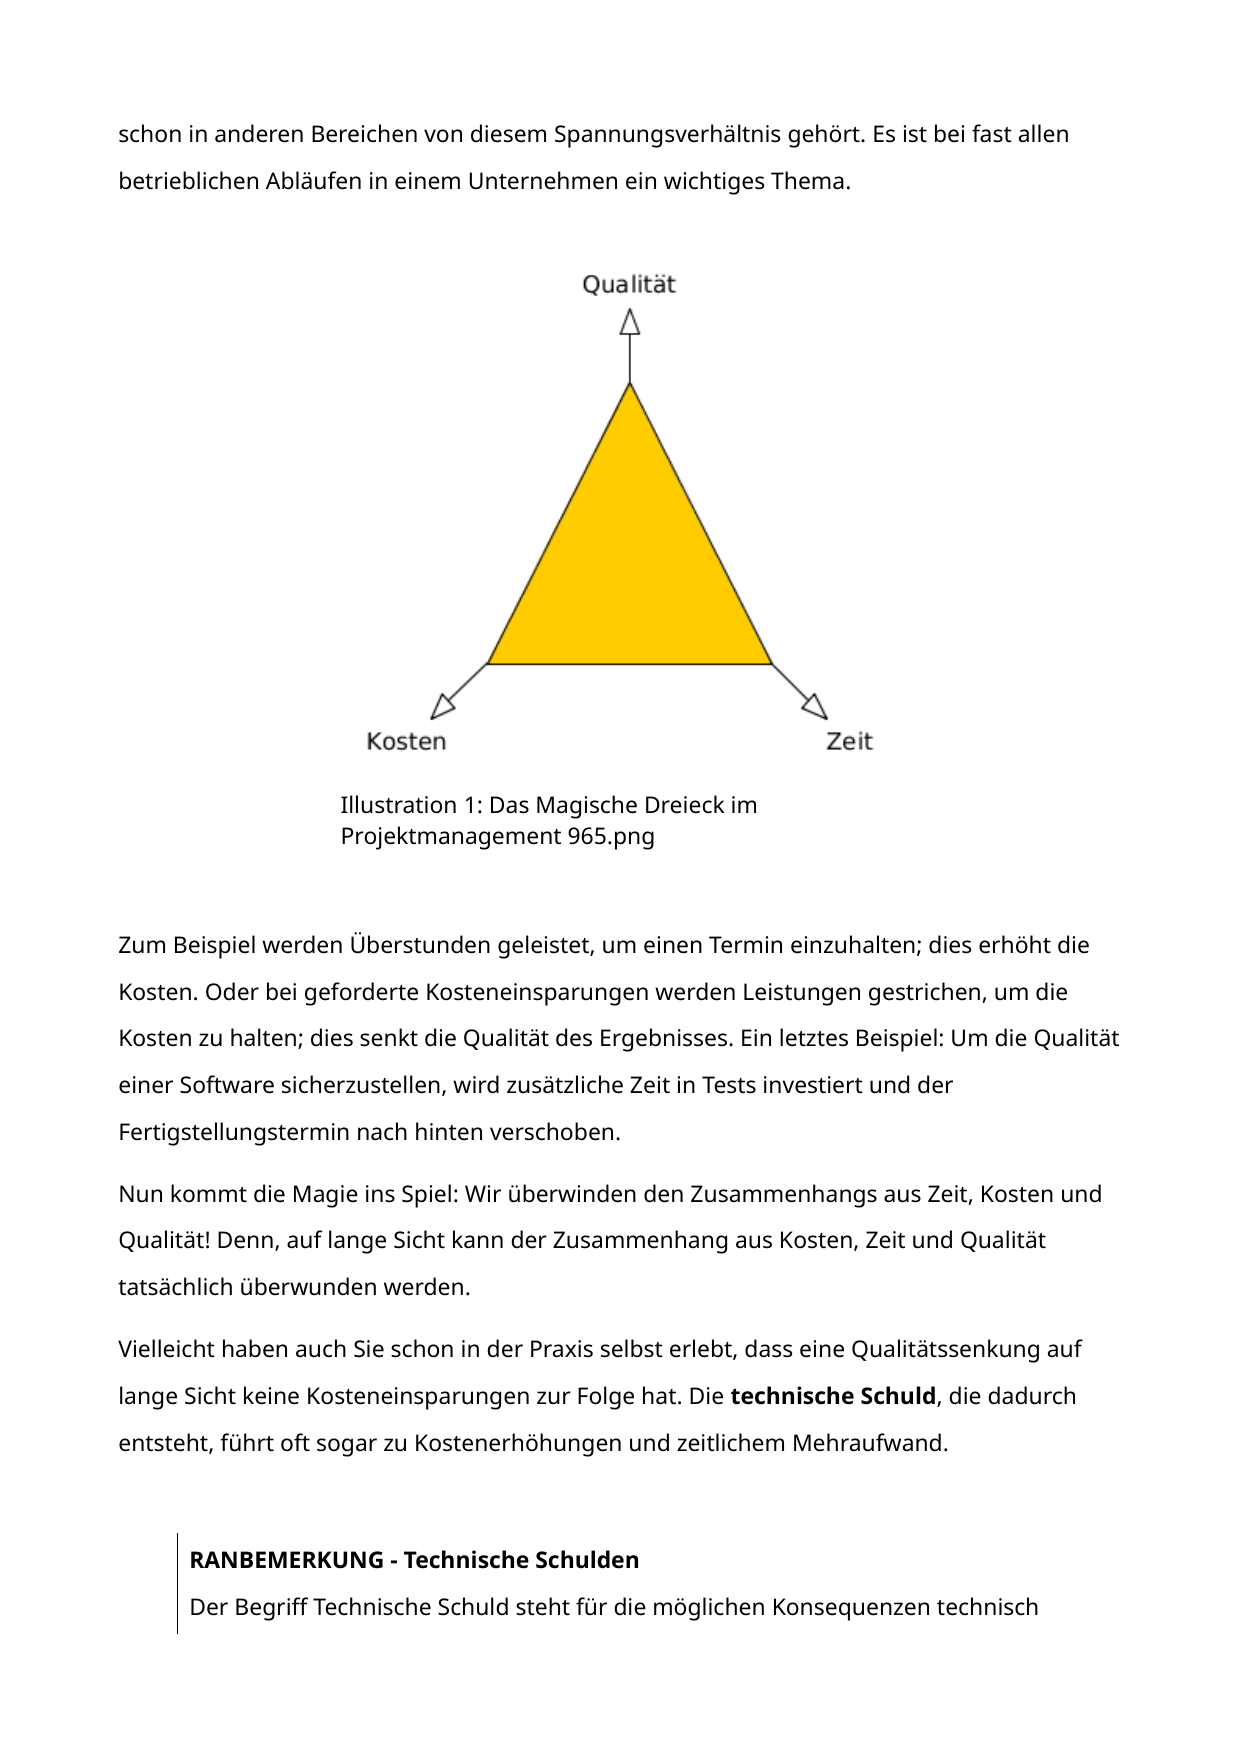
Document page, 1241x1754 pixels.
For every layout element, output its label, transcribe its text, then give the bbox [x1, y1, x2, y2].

text Vielleicht haben auch Sie schon in der Praxis selbst erlebt, dass eine Qualitätssenkung auf lange Sicht keine Kosteneinsparungen zur Folge hat. Die technische Schuld, die dadurch entsteht, führt oft sogar zu Kostenerhöhungen und zeitlichem Mehraufwand. [118, 1333, 1122, 1458]
picture [340, 238, 900, 789]
text Nun kommt die Magie ins Spiel: Wir überwinden den Zusammenhangs aus Zeit, Kosten und Qualität! Denn, auf lange Sicht kann der Zusammenhang aus Kosten, Zeit und Qualität tatsächlich überwunden werden. [118, 1177, 1122, 1302]
text RANBEMERKUNG - Technische Schulden Der Begriff Technische Schuld steht für die möglichen Konsequenzen technisch [177, 1532, 1122, 1634]
text schon in anderen Bereichen von diesem Spannungsverhältnis gehört. Es ist bei fast allen betrieblichen Abläufen in einem Unternehmen ein wichtiges Thema. [118, 118, 1122, 196]
text Illustration 1: Das Magische Dreieck im Projektmanagement 965.png [340, 789, 900, 851]
text Zum Beispiel werden Überstunden geleistet, um einen Termin einzuhalten; dies erhöht die Kosten. Oder bei geforderte Kosteneinsparungen werden Leistungen gestrichen, um die Kosten zu halten; dies senkt die Qualität des Ergebnisses. Ein letztes Beispiel: Um die Qualität einer Software sicherzustellen, wird zusätzliche Zeit in Tests investiert und der Fertigstellungstermin nach hinten verschoben. [118, 928, 1122, 1147]
